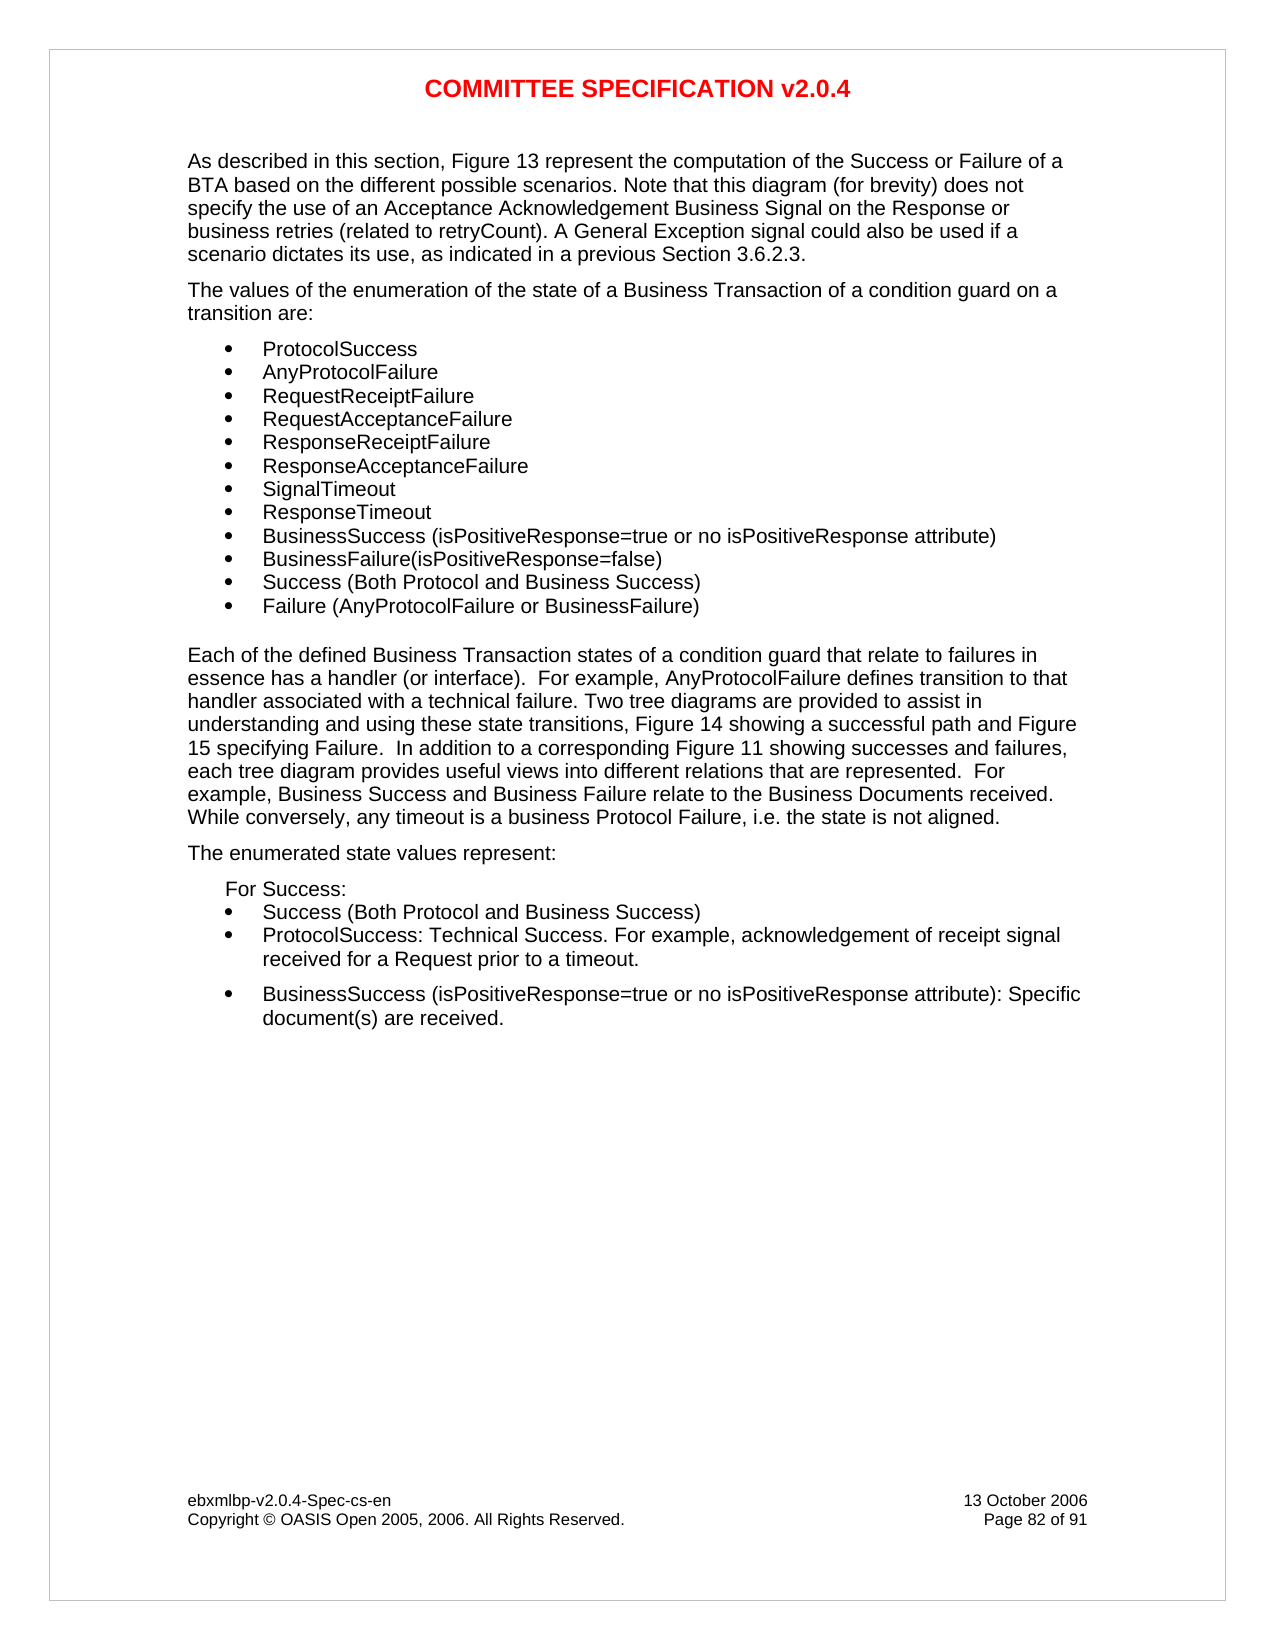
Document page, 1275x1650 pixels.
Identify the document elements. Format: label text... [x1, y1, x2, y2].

list Success (Both Protocol and Business Success) [225, 901, 1087, 924]
list Success (Both Protocol and Business Success) [225, 571, 1087, 594]
list ResponseTimeout [225, 501, 1087, 524]
list Failure (AnyProtocolFailure or BusinessFailure) [225, 594, 1087, 618]
list ProtocolSuccess [225, 338, 1087, 361]
list RequestReceiptFailure [225, 384, 1087, 408]
list ResponseReceiptFailure [225, 431, 1087, 454]
text Each of the defined Business Transaction states of a condition guard that relate to failures in essence has a handler (or interface). For example, AnyProtocolFailure defines transition to that handler associated with a technical failure. Two tree diagrams are provided to assist in understanding and using these state transitions, Figure 14 showing a successful path and Figure 15 specifying Failure. In addition to a corresponding Figure 11 showing successes and failures, each tree diagram provides useful views into different relations that are represented. For example, Business Success and Business Failure relate to the Business Documents received. While conversely, any timeout is a business Protocol Failure, i.e. the state is not aligned. [187, 643, 1087, 829]
list ResponseAcceptanceFailure [225, 454, 1087, 478]
list RequestAcceptanceFailure [225, 408, 1087, 431]
list ProtocolSuccess: Technical Success. For example, acknowledgement of receipt signal received for a Request prior to a timeout. [225, 924, 1087, 970]
text The values of the enumeration of the state of a Business Transaction of a condition guard on a transition are: [187, 279, 1087, 325]
list BusinessSuccess (isPositiveResponse=true or no isPositiveResponse attribute): Specific document(s) are received. [225, 983, 1087, 1029]
list SignalTimeout [225, 478, 1087, 501]
list BusinessFailure(isPositiveResponse=false) [225, 548, 1087, 571]
text As described in this section, Figure 13 represent the computation of the Success or Failure of a BTA based on the different possible scenarios. Note that this diagram (for brevity) does not specify the use of an Acceptance Acknowledgement Business Signal on the Response or business retries (related to retryCount). A General Exception signal could also be used if a scenario dictates its use, as indicated in a previous Section 3.6.2.3. [187, 150, 1087, 266]
list AnyProtocolFailure [225, 361, 1087, 384]
text The enumerated state values represent: [187, 842, 1087, 865]
list BusinessSuccess (isPositiveResponse=true or no isPositiveResponse attribute) [225, 524, 1087, 548]
text For Success: [225, 877, 1087, 901]
